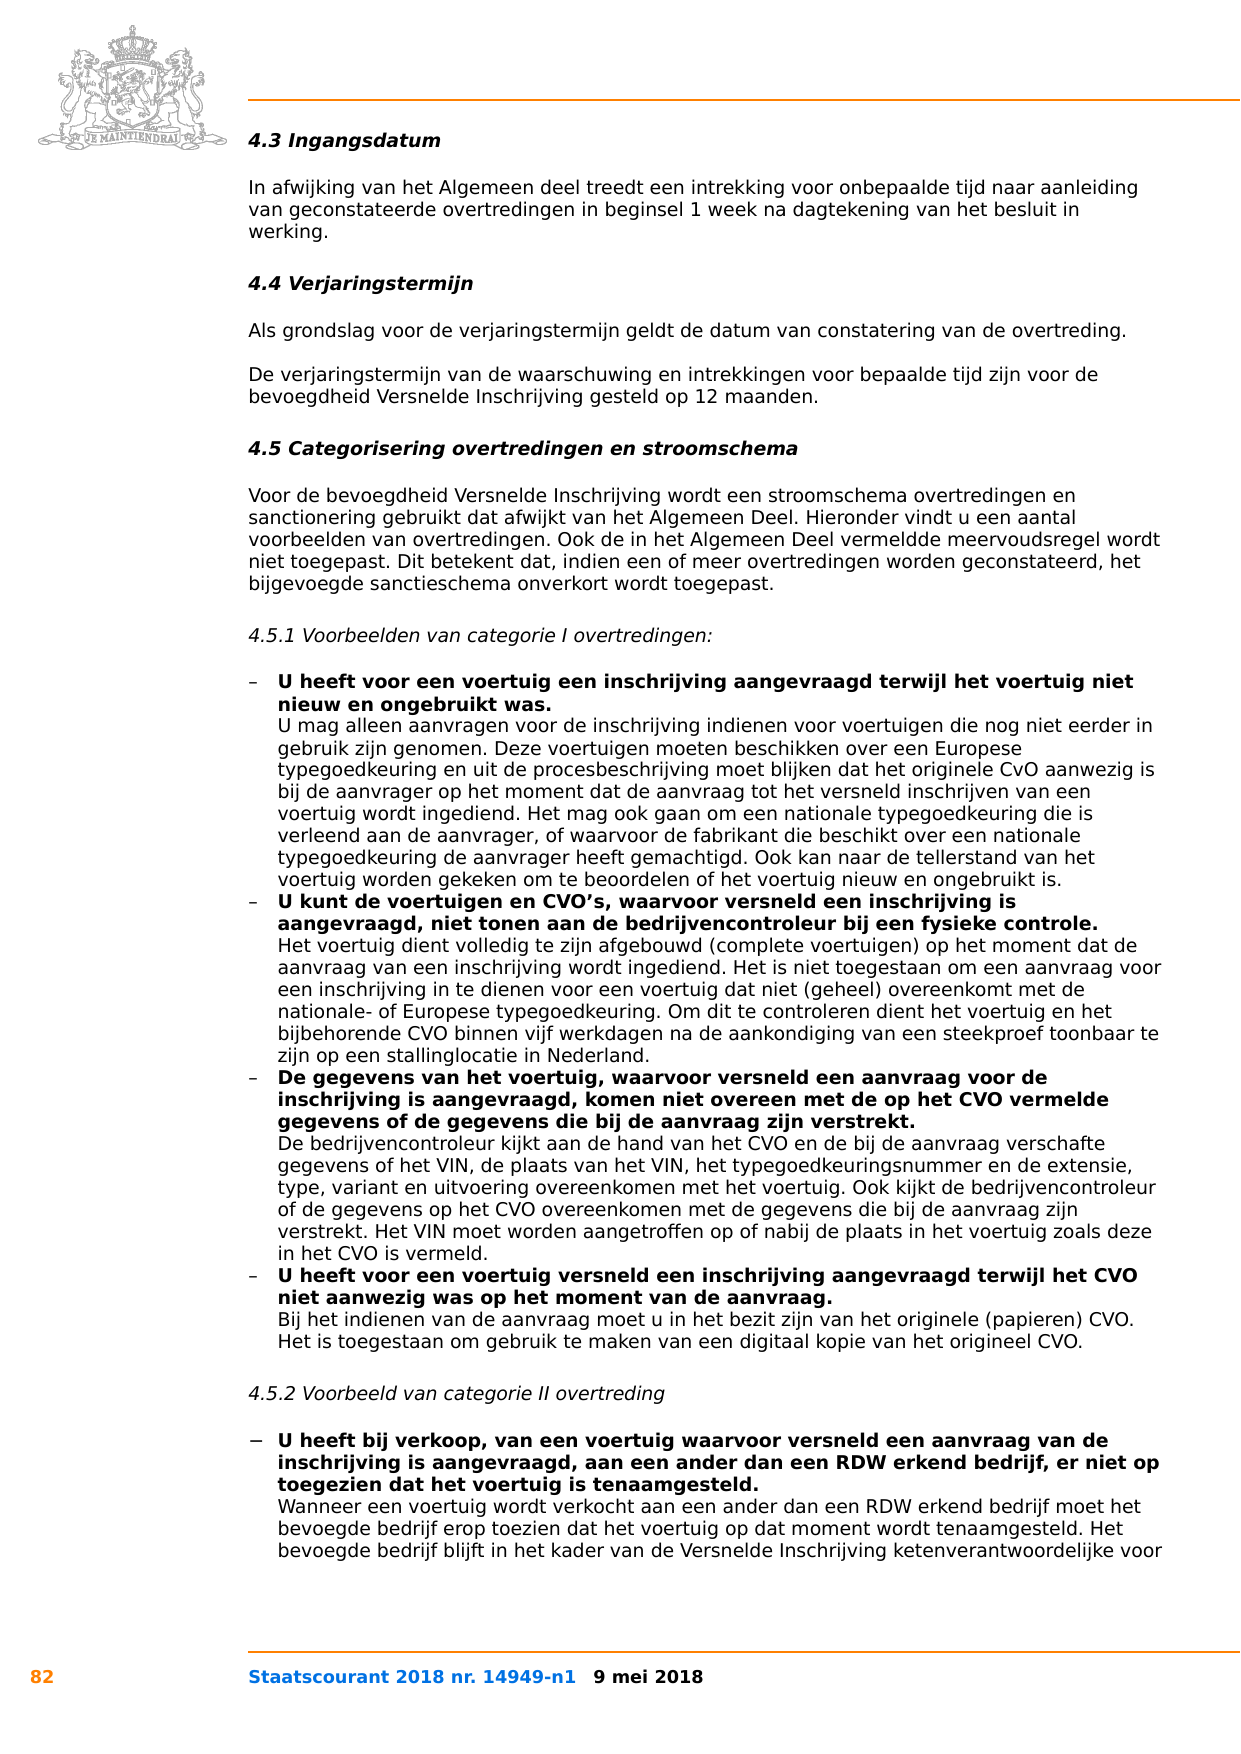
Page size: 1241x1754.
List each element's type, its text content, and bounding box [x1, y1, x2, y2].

text Wanneer een voertuig wordt verkocht aan een ander dan een RDW erkend bedrijf moet het bevoegde bedrijf erop toezien dat het voertuig op dat moment wordt tenaamgesteld. Het bevoegde bedrijf blijft in het kader van de Versnelde Inschrijving ketenverantwoordelijke voor [277, 1496, 1163, 1562]
subtitle 4.4 Verjaringstermijn [248, 273, 1163, 295]
text De bedrijvencontroleur kijkt aan de hand van het CVO en de bij de aanvraag verschafte gegevens of het VIN, de plaats van het VIN, het typegoedkeuringsnummer en de extensie, type, variant en uitvoering overeenkomen met het voertuig. Ook kijkt de bedrijvencontroleur of de gegevens op het CVO overeenkomen met de gegevens die bij de aanvraag zijn verstrekt. Het VIN moet worden aangetroffen op of nabij de plaats in het voertuig zoals deze in het CVO is vermeld. [277, 1133, 1163, 1265]
picture [38, 25, 227, 150]
text Als grondslag voor de verjaringstermijn geldt de datum van constatering van de overtreding. [248, 320, 1163, 342]
text U mag alleen aanvragen voor de inschrijving indienen voor voertuigen die nog niet eerder in gebruik zijn genomen. Deze voertuigen moeten beschikken over een Europese typegoedkeuring en uit de procesbeschrijving moet blijken dat het originele CvO aanwezig is bij de aanvrager op het moment dat de aanvraag tot het versneld inschrijven van een voertuig wordt ingediend. Het mag ook gaan om een nationale typegoedkeuring die is verleend aan de aanvrager, of waarvoor de fabrikant die beschikt over een nationale typegoedkeuring de aanvrager heeft gemachtigd. Ook kan naar de tellerstand van het voertuig worden gekeken om te beoordelen of het voertuig nieuw en ongebruikt is. [277, 715, 1163, 891]
subtitle 4.5.1 Voorbeelden van categorie I overtredingen: [248, 624, 1163, 646]
text Bij het indienen van de aanvraag moet u in het bezit zijn van het originele (papieren) CVO. Het is toegestaan om gebruik te maken van een digitaal kopie van het origineel CVO. [277, 1309, 1163, 1353]
text In afwijking van het Algemeen deel treedt een intrekking voor onbepaalde tijd naar aanleiding van geconstateerde overtredingen in beginsel 1 week na dagtekening van het besluit in werking. [248, 177, 1163, 243]
subtitle 4.5.2 Voorbeeld van categorie II overtreding [248, 1383, 1163, 1405]
text De verjaringstermijn van de waarschuwing en intrekkingen voor bepaalde tijd zijn voor de bevoegdheid Versnelde Inschrijving gesteld op 12 maanden. [248, 364, 1163, 408]
text Het voertuig dient volledig te zijn afgebouwd (complete voertuigen) op het moment dat de aanvraag van een inschrijving wordt ingediend. Het is niet toegestaan om een aanvraag voor een inschrijving in te dienen voor een voertuig dat niet (geheel) overeenkomt met de nationale- of Europese typegoedkeuring. Om dit te controleren dient het voertuig en het bijbehorende CVO binnen vijf werkdagen na de aankondiging van een steekproef toonbaar te zijn op een stallinglocatie in Nederland. [277, 935, 1163, 1067]
text – De gegevens van het voertuig, waarvoor versneld een aanvraag voor de inschrijving is aangevraagd, komen niet overeen met de op het CVO vermelde gegevens of de gegevens die bij de aanvraag zijn verstrekt. [248, 1067, 1163, 1133]
text Voor de bevoegdheid Versnelde Inschrijving wordt een stroomschema overtredingen en sanctionering gebruikt dat afwijkt van het Algemeen Deel. Hieronder vindt u een aantal voorbeelden van overtredingen. Ook de in het Algemeen Deel vermeldde meervoudsregel wordt niet toegepast. Dit betekent dat, indien een of meer overtredingen worden geconstateerd, het bijgevoegde sanctieschema onverkort wordt toegepast. [248, 484, 1163, 594]
text – U heeft voor een voertuig versneld een inschrijving aangevraagd terwijl het CVO niet aanwezig was op het moment van de aanvraag. [248, 1265, 1163, 1309]
text – U kunt de voertuigen en CVO’s, waarvoor versneld een inschrijving is aangevraagd, niet tonen aan de bedrijvencontroleur bij een fysieke controle. [248, 891, 1163, 935]
subtitle 4.3 Ingangsdatum [248, 130, 1163, 152]
subtitle 4.5 Categorisering overtredingen en stroomschema [248, 438, 1163, 459]
text − U heeft bij verkoop, van een voertuig waarvoor versneld een aanvraag van de inschrijving is aangevraagd, aan een ander dan een RDW erkend bedrijf, er niet op toegezien dat het voertuig is tenaamgesteld. [248, 1430, 1163, 1496]
text – U heeft voor een voertuig een inschrijving aangevraagd terwijl het voertuig niet nieuw en ongebruikt was. [248, 671, 1163, 715]
